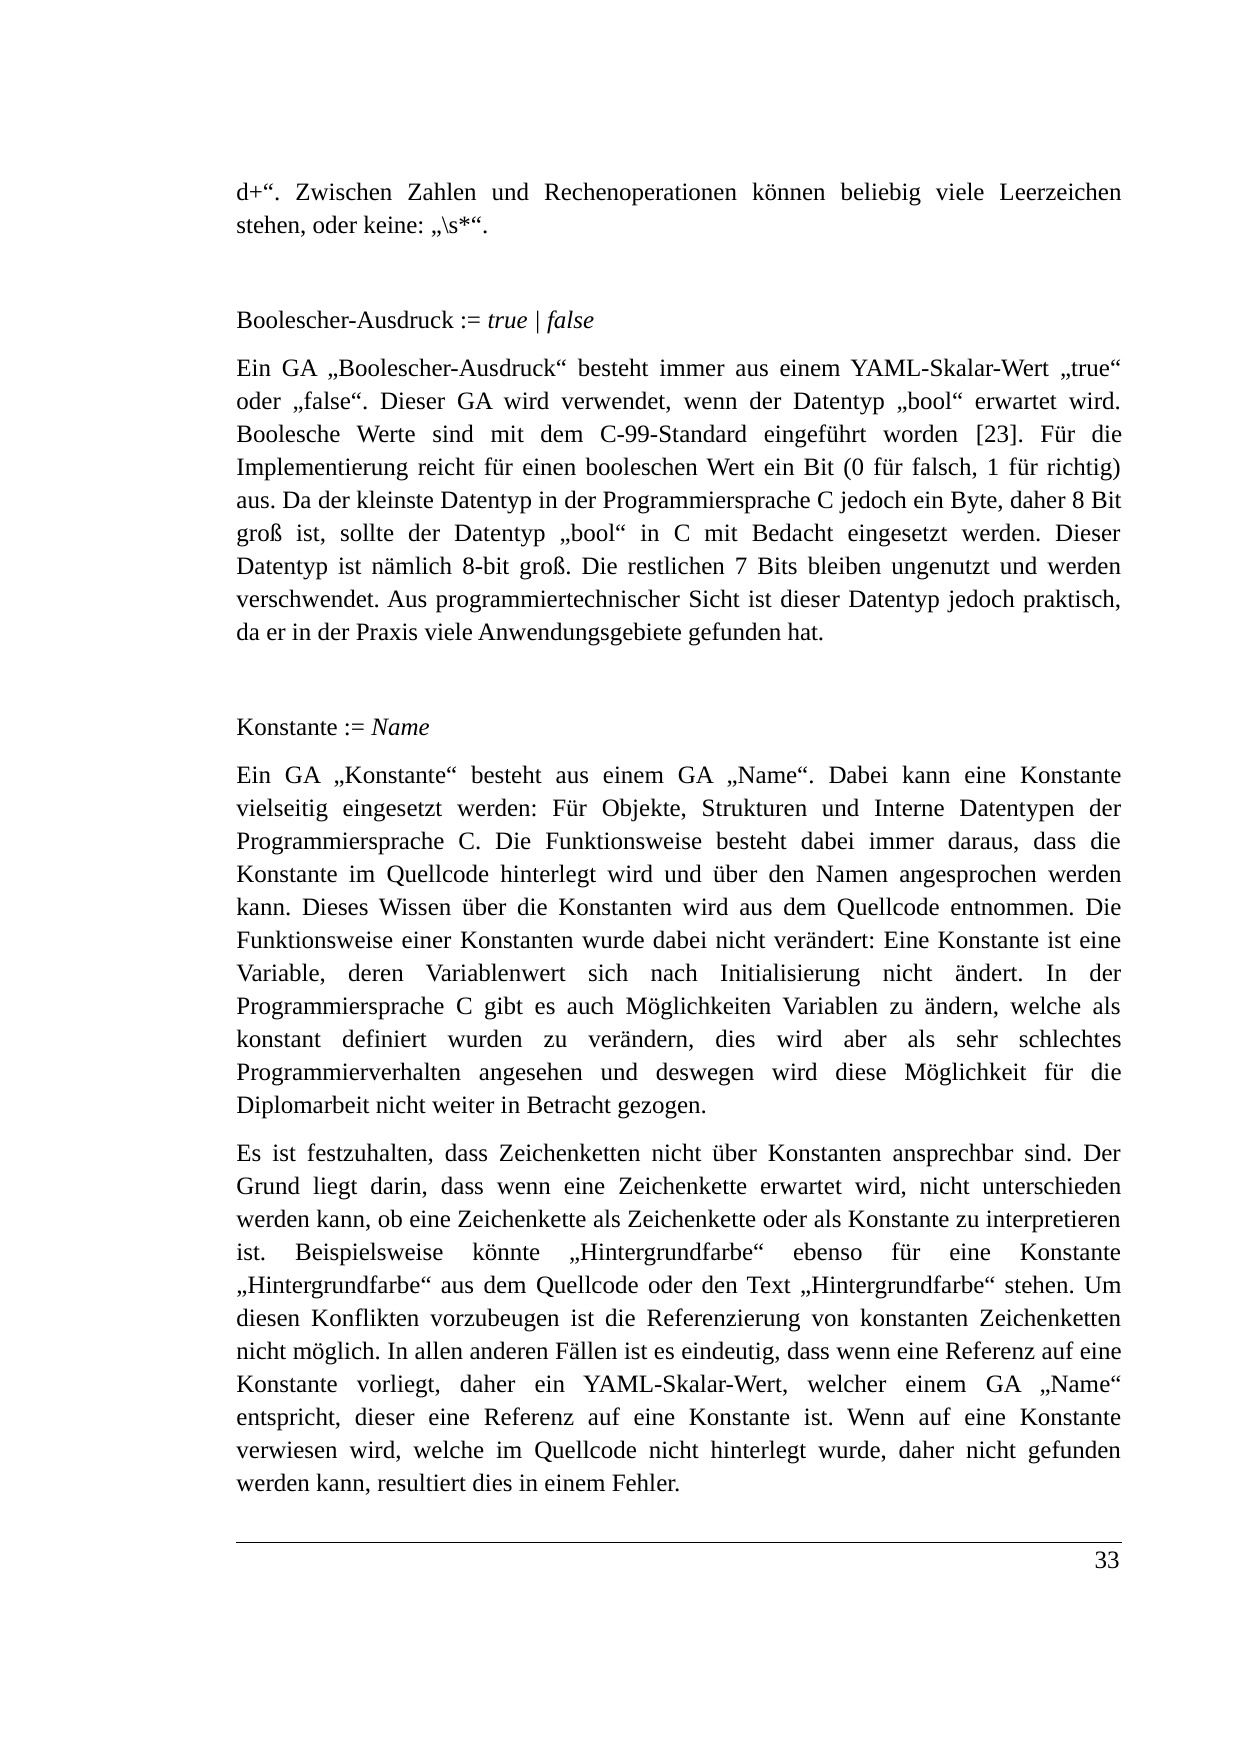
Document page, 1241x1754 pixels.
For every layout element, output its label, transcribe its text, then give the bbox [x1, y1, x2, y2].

text Ein GA „Boolescher-Ausdruck“ besteht immer aus einem YAML-Skalar-Wert „true“ oder „false“. Dieser GA wird verwendet, wenn der Datentyp „bool“ erwartet wird. Boolesche Werte sind mit dem C-99-Standard eingeführt worden [23]. Für die Implementierung reicht für einen booleschen Wert ein Bit (0 für falsch, 1 für richtig) aus. Da der kleinste Datentyp in der Programmiersprache C jedoch ein Byte, daher 8 Bit groß ist, sollte der Datentyp „bool“ in C mit Bedacht eingesetzt werden. Dieser Datentyp ist nämlich 8-bit groß. Die restlichen 7 Bits bleiben ungenutzt und werden verschwendet. Aus programmiertechnischer Sicht ist dieser Datentyp jedoch praktisch, da er in der Praxis viele Anwendungsgebiete gefunden hat. [236, 353, 1122, 646]
text Ein GA „Konstante“ besteht aus einem GA „Name“. Dabei kann eine Konstante vielseitig eingesetzt werden: Für Objekte, Strukturen und Interne Datentypen der Programmiersprache C. Die Funktionsweise besteht dabei immer daraus, dass die Konstante im Quellcode hinterlegt wird und über den Namen angesprochen werden kann. Dieses Wissen über die Konstanten wird aus dem Quellcode entnommen. Die Funktionsweise einer Konstanten wurde dabei nicht verändert: Eine Konstante ist eine Variable, deren Variablenwert sich nach Initialisierung nicht ändert. In der Programmiersprache C gibt es auch Möglichkeiten Variablen zu ändern, welche als konstant definiert wurden zu verändern, dies wird aber als sehr schlechtes Programmierverhalten angesehen und deswegen wird diese Möglichkeit für die Diplomarbeit nicht weiter in Betracht gezogen. [236, 760, 1122, 1119]
text Konstante := Name [236, 712, 1122, 741]
text d+“. Zwischen Zahlen und Rechenoperationen können beliebig viele Leerzeichen stehen, oder keine: „\s*“. [236, 177, 1122, 239]
text Es ist festzuhalten, dass Zeichenketten nicht über Konstanten ansprechbar sind. Der Grund liegt darin, dass wenn eine Zeichenkette erwartet wird, nicht unterschieden werden kann, ob eine Zeichenkette als Zeichenkette oder als Konstante zu interpretieren ist. Beispielsweise könnte „Hintergrundfarbe“ ebenso für eine Konstante „Hintergrundfarbe“ aus dem Quellcode oder den Text „Hintergrundfarbe“ stehen. Um diesen Konflikten vorzubeugen ist die Referenzierung von konstanten Zeichenketten nicht möglich. In allen anderen Fällen ist es eindeutig, dass wenn eine Referenz auf eine Konstante vorliegt, daher ein YAML-Skalar-Wert, welcher einem GA „Name“ entspricht, dieser eine Referenz auf eine Konstante ist. Wenn auf eine Konstante verwiesen wird, welche im Quellcode nicht hinterlegt wurde, daher nicht gefunden werden kann, resultiert dies in einem Fehler. [236, 1138, 1122, 1497]
text Boolescher-Ausdruck := true | false [236, 305, 1122, 334]
